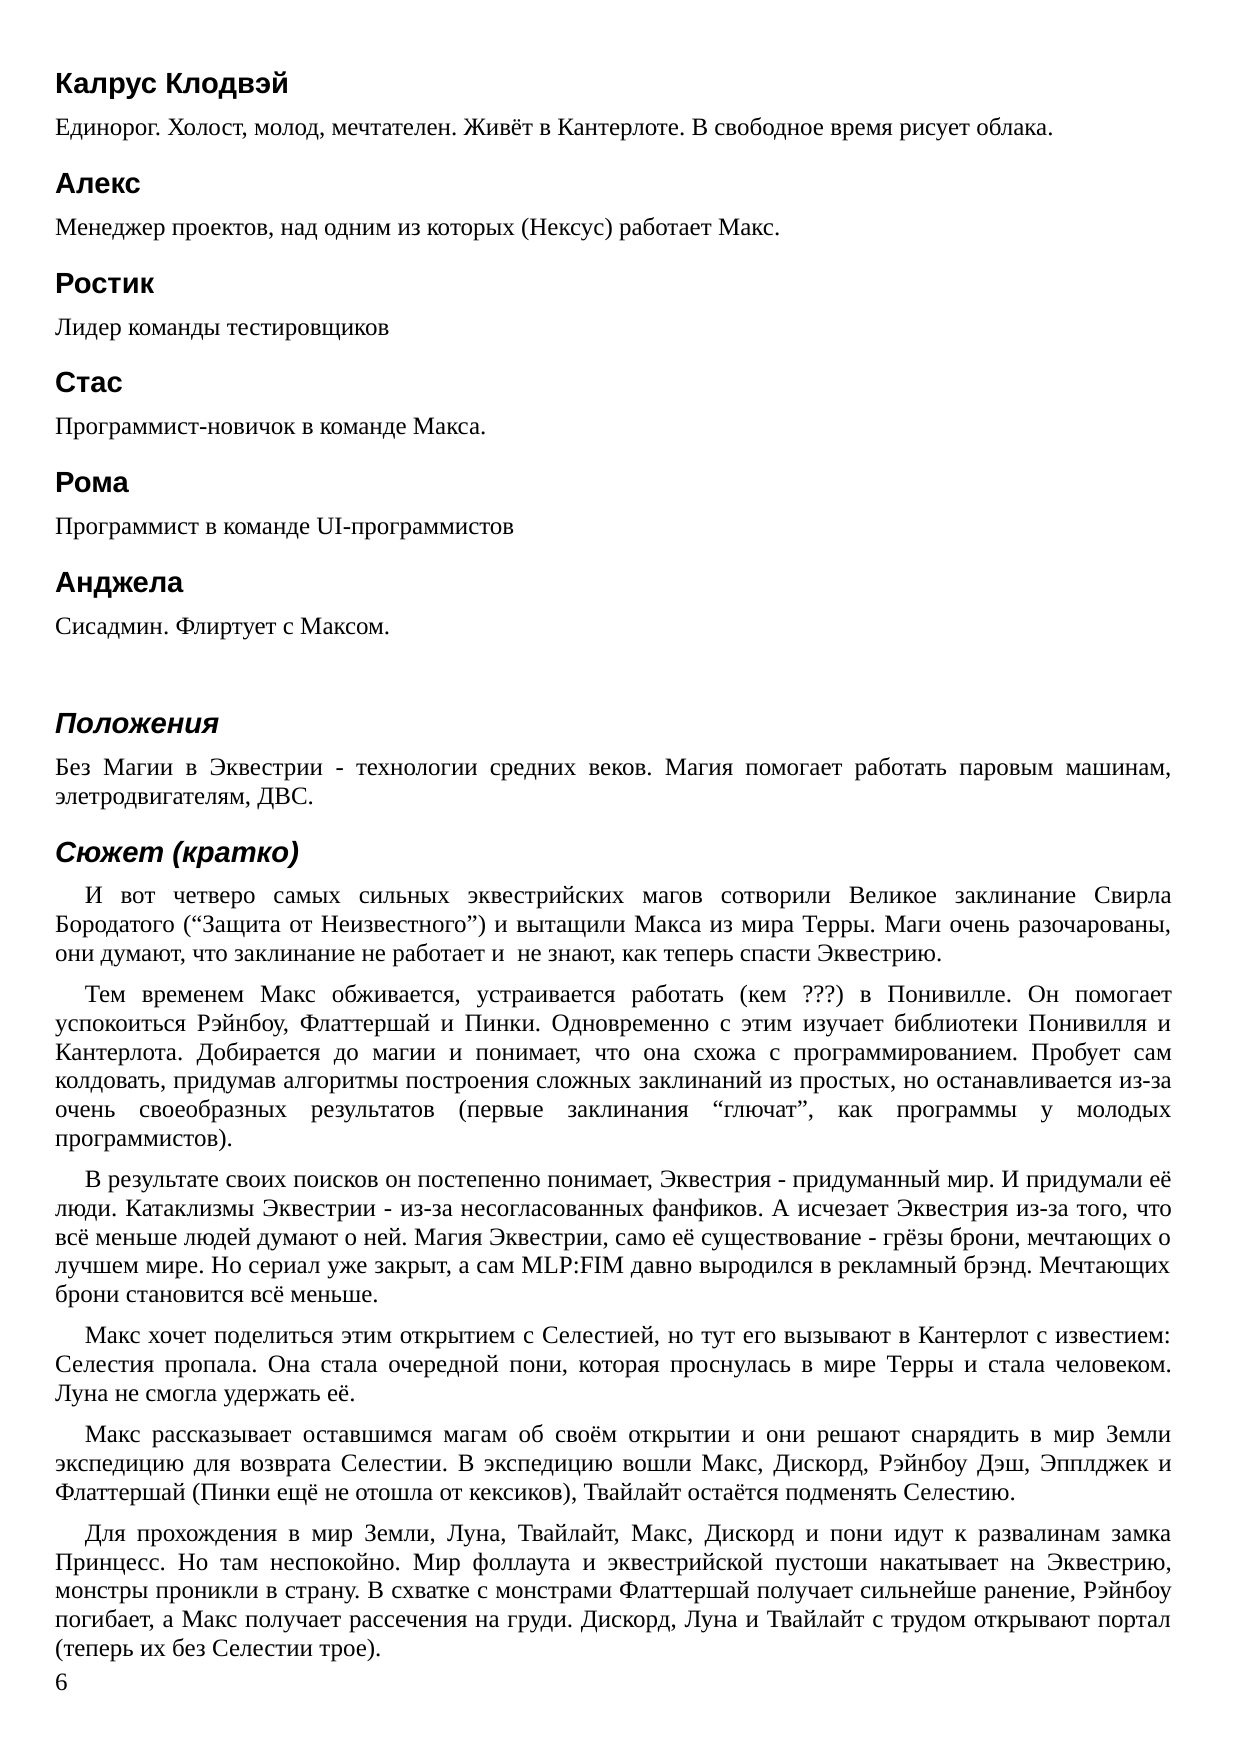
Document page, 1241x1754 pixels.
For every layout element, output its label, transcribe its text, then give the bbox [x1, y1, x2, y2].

subtitle Алекс [55, 166, 1173, 199]
text Для прохождения в мир Земли, Луна, Твайлайт, Макс, Дискорд и пони идут к развалинам замка Принцесс. Но там неспокойно. Мир фоллаута и эквестрийской пустоши накатывает на Эквестрию, монстры проникли в страну. В схватке с монстрами Флаттершай получает сильнейше ранение, Рэйнбоу погибает, а Макс получает рассечения на груди. Дискорд, Луна и Твайлайт с трудом открывают портал (теперь их без Селестии трое). [55, 1518, 1173, 1662]
text Макс рассказывает оставшимся магам об своём открытии и они решают снарядить в мир Земли экспедицию для возврата Селестии. В экспедицию вошли Макс, Дискорд, Рэйнбоу Дэш, Эпплджек и Флаттершай (Пинки ещё не отошла от кексиков), Твайлайт остаётся подменять Селестию. [55, 1419, 1173, 1506]
text Макс хочет поделиться этим открытием с Селестией, но тут его вызывают в Кантерлот с известием: Селестия пропала. Она стала очередной пони, которая проснулась в мире Терры и стала человеком. Луна не смогла удержать её. [55, 1321, 1173, 1407]
text Программист в команде UI-программистов [55, 511, 1173, 540]
text Лидер команды тестировщиков [55, 312, 1173, 340]
text В результате своих поисков он постепенно понимает, Эквестрия - придуманный мир. И придумали её люди. Катаклизмы Эквестрии - из-за несогласованных фанфиков. А исчезает Эквестрия из-за того, что всё меньше людей думают о ней. Магия Эквестрии, само её существование - грёзы брони, мечтающих о лучшем мире. Но сериал уже закрыт, а сам MLP:FIM давно выродился в рекламный брэнд. Мечтающих брони становится всё меньше. [55, 1164, 1173, 1308]
subtitle Ростик [55, 266, 1173, 299]
subtitle Сюжет (кратко) [55, 834, 1173, 868]
text Тем временем Макс обживается, устраивается работать (кем ???) в Понивилле. Он помогает успокоиться Рэйнбоу, Флаттершай и Пинки. Одновременно с этим изучает библиотеки Понивилля и Кантерлота. Добирается до магии и понимает, что она схожа с программированием. Пробует сам колдовать, придумав алгоритмы построения сложных заклинаний из простых, но останавливается из-за очень своеобразных результатов (первые заклинания “глючат”, как программы у молодых программистов). [55, 979, 1173, 1152]
subtitle Стас [55, 365, 1173, 399]
subtitle Калрус Клодвэй [55, 66, 1173, 99]
text Сисадмин. Флиртует с Максом. [55, 611, 1173, 640]
text И вот четверо самых сильных эквестрийских магов сотворили Великое заклинание Свирла Бородатого (“Защита от Неизвестного”) и вытащили Макса из мира Терры. Маги очень разочарованы, они думают, что заклинание не работает и не знают, как теперь спасти Эквестрию. [55, 881, 1173, 967]
subtitle Положения [55, 706, 1173, 739]
subtitle Анджела [55, 565, 1173, 598]
subtitle Рома [55, 465, 1173, 499]
text Единорог. Холост, молод, мечтателен. Живёт в Кантерлоте. В свободное время рисует облака. [55, 112, 1173, 141]
text Без Магии в Эквестрии - технологии средних веков. Магия помогает работать паровым машинам, элетродвигателям, ДВС. [55, 752, 1173, 809]
text Программист-новичок в команде Макса. [55, 411, 1173, 440]
text Менеджер проектов, над одним из которых (Нексус) работает Макс. [55, 212, 1173, 241]
